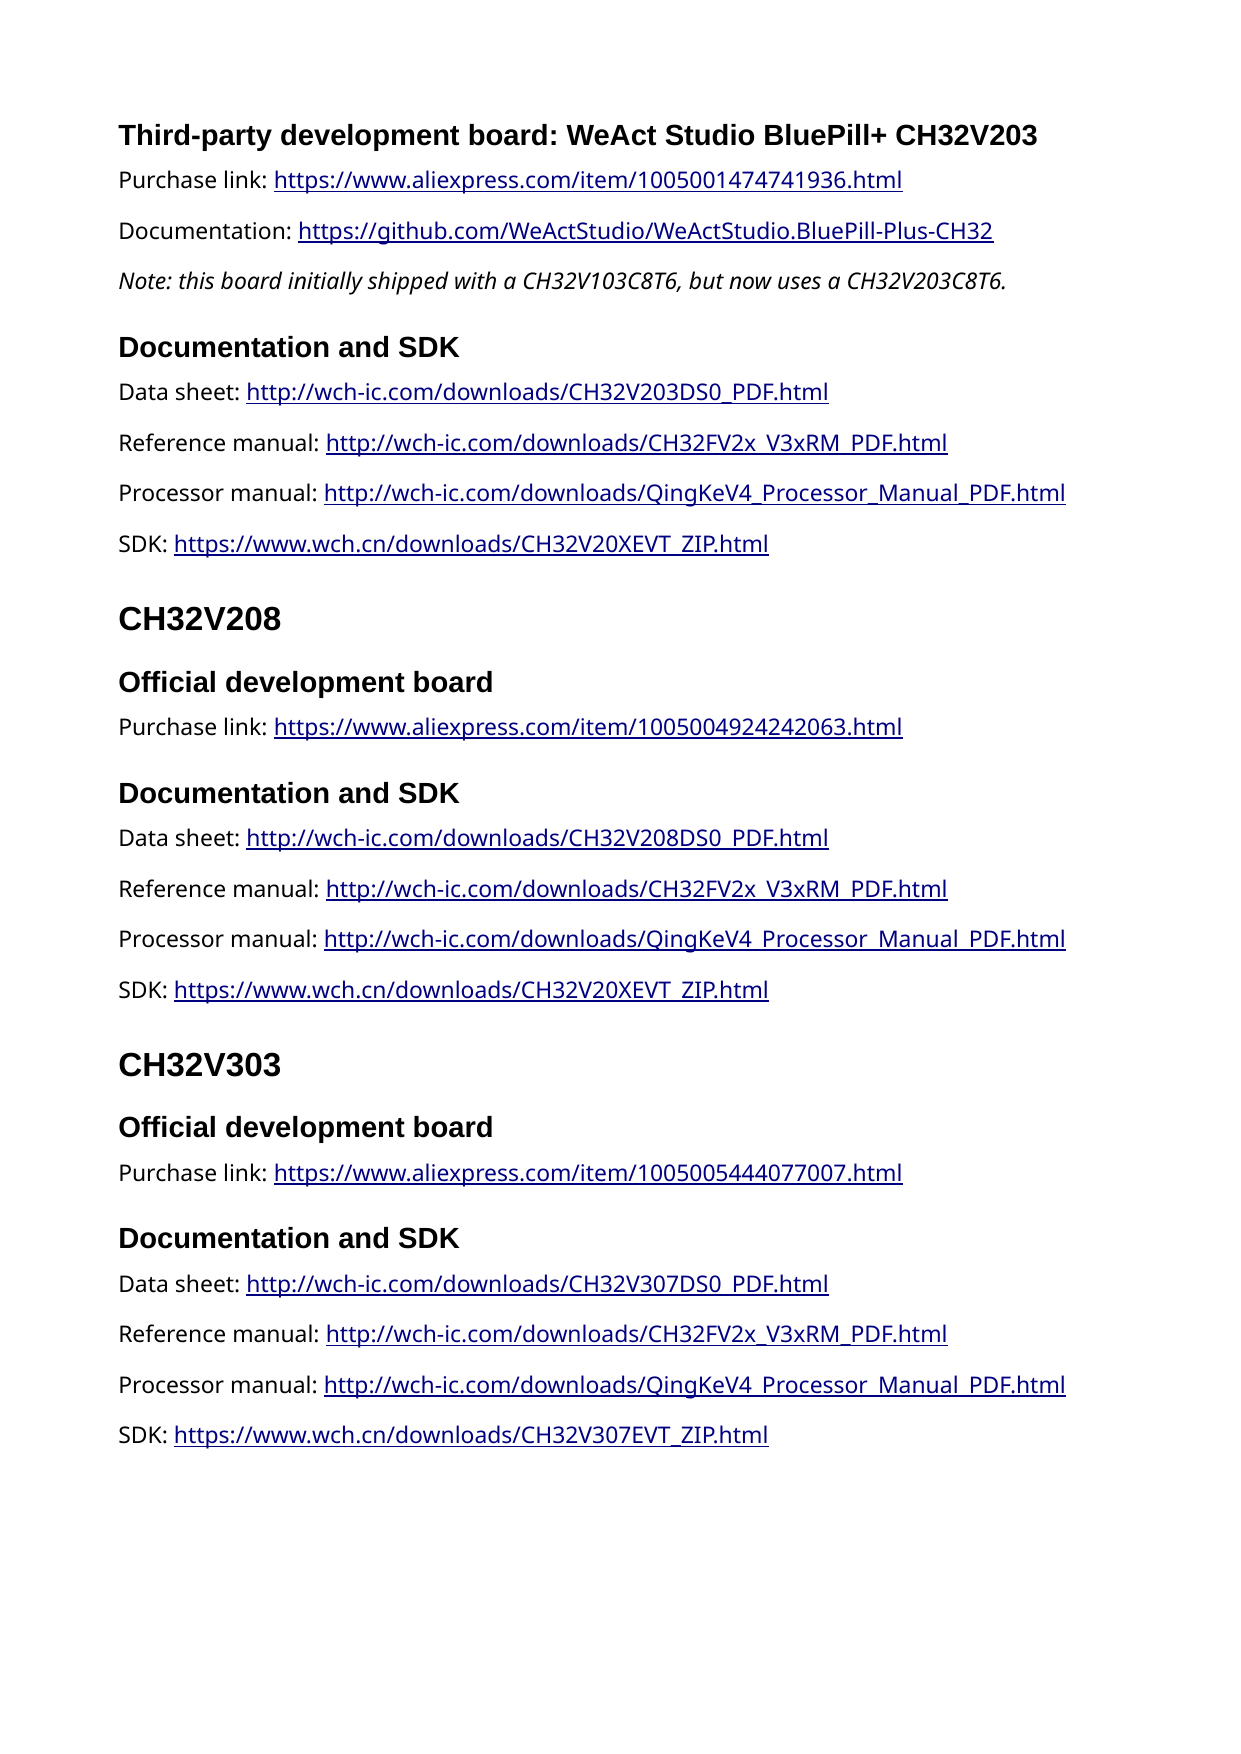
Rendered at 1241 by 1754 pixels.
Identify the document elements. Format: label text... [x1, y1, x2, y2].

subtitle Documentation and SDK [118, 776, 1122, 809]
text Purchase link: https://www.aliexpress.com/item/1005001474741936.html [118, 164, 1122, 195]
text Data sheet: http://wch-ic.com/downloads/CH32V203DS0_PDF.html [118, 376, 1122, 408]
text SDK: https://www.wch.cn/downloads/CH32V20XEVT_ZIP.html [118, 973, 1122, 1005]
subtitle Documentation and SDK [118, 330, 1122, 364]
subtitle Official development board [118, 1110, 1122, 1144]
text Reference manual: http://wch-ic.com/downloads/CH32FV2x_V3xRM_PDF.html [118, 427, 1122, 458]
text Note: this board initially shipped with a CH32V103C8T6, but now uses a CH32V203C8T6. [118, 265, 1122, 296]
subtitle CH32V208 [118, 599, 1122, 638]
text Processor manual: http://wch-ic.com/downloads/QingKeV4_Processor_Manual_PDF.html [118, 477, 1122, 509]
text Data sheet: http://wch-ic.com/downloads/CH32V307DS0_PDF.html [118, 1268, 1122, 1299]
text Reference manual: http://wch-ic.com/downloads/CH32FV2x_V3xRM_PDF.html [118, 1318, 1122, 1349]
text SDK: https://www.wch.cn/downloads/CH32V20XEVT_ZIP.html [118, 528, 1122, 559]
text Purchase link: https://www.aliexpress.com/item/1005004924242063.html [118, 711, 1122, 742]
subtitle Documentation and SDK [118, 1222, 1122, 1255]
text Documentation: https://github.com/WeActStudio/WeActStudio.BluePill-Plus-CH32 [118, 215, 1122, 246]
text SDK: https://www.wch.cn/downloads/CH32V307EVT_ZIP.html [118, 1419, 1122, 1450]
subtitle Third-party development board: WeAct Studio BluePill+ CH32V203 [118, 118, 1122, 152]
text Purchase link: https://www.aliexpress.com/item/1005005444077007.html [118, 1156, 1122, 1188]
subtitle CH32V303 [118, 1045, 1122, 1083]
text Processor manual: http://wch-ic.com/downloads/QingKeV4_Processor_Manual_PDF.html [118, 1369, 1122, 1400]
text Reference manual: http://wch-ic.com/downloads/CH32FV2x_V3xRM_PDF.html [118, 872, 1122, 904]
subtitle Official development board [118, 665, 1122, 698]
text Processor manual: http://wch-ic.com/downloads/QingKeV4_Processor_Manual_PDF.html [118, 923, 1122, 954]
text Data sheet: http://wch-ic.com/downloads/CH32V208DS0_PDF.html [118, 822, 1122, 853]
